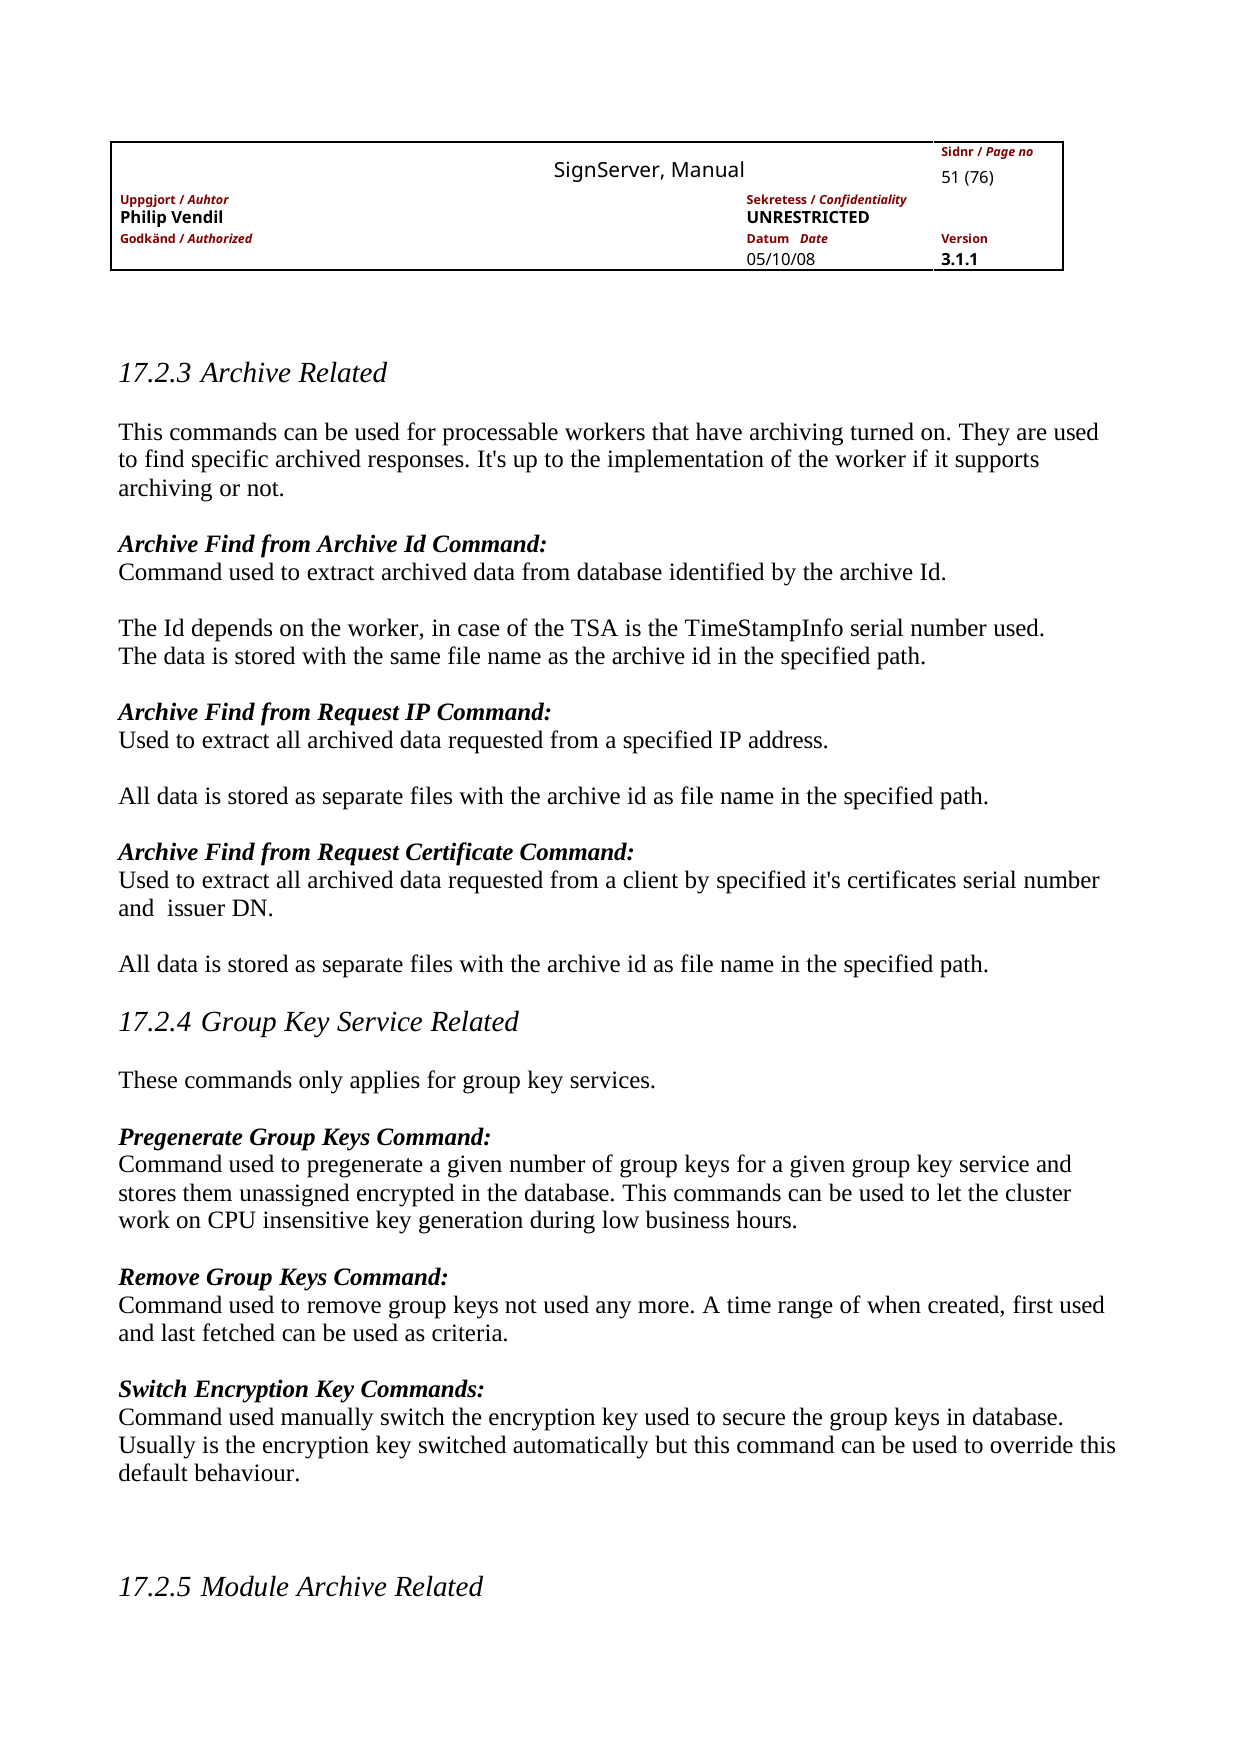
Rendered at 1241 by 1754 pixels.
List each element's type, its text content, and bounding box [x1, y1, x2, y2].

text Pregenerate Group Keys Command: [118, 1122, 1122, 1150]
text All data is stored as separate files with the archive id as file name in the specified path. [118, 782, 1122, 810]
text The data is stored with the same file name as the archive id in the specified path. [118, 642, 1122, 669]
subtitle Archive Related [118, 357, 1122, 389]
text Archive Find from Request IP Command: [118, 698, 1122, 726]
text Remove Group Keys Command: [118, 1262, 1122, 1291]
text Command used to extract archived data from database identified by the archive Id. [118, 557, 1122, 586]
text These commands only applies for group key services. [118, 1066, 1122, 1094]
subtitle Module Archive Related [118, 1571, 1122, 1603]
text The Id depends on the worker, in case of the TSA is the TimeStampInfo serial number used. [118, 613, 1122, 642]
text Switch Encryption Key Commands: [118, 1374, 1122, 1403]
text Archive Find from Archive Id Command: [118, 529, 1122, 557]
text Used to extract all archived data requested from a specified IP address. [118, 726, 1122, 754]
text Command used to remove group keys not used any more. A time range of when created, first used and last fetched can be used as criteria. [118, 1291, 1122, 1347]
text Command used to pregenerate a given number of group keys for a given group key service and stores them unassigned encrypted in the database. This commands can be used to let the cluster work on CPU insensitive key generation during low business hours. [118, 1150, 1122, 1234]
text Archive Find from Request Certificate Command: [118, 838, 1122, 866]
subtitle Group Key Service Related [118, 1006, 1122, 1038]
text All data is stored as separate files with the archive id as file name in the specified path. [118, 950, 1122, 978]
text Command used manually switch the encryption key used to secure the group keys in database. Usually is the encryption key switched automatically but this command can be used to override this default behaviour. [118, 1403, 1122, 1487]
text This commands can be used for processable workers that have archiving turned on. They are used to find specific archived responses. It's up to the implementation of the worker if it supports archiving or not. [118, 417, 1122, 501]
text Used to extract all archived data requested from a client by specified it's certificates serial number and issuer DN. [118, 866, 1122, 922]
